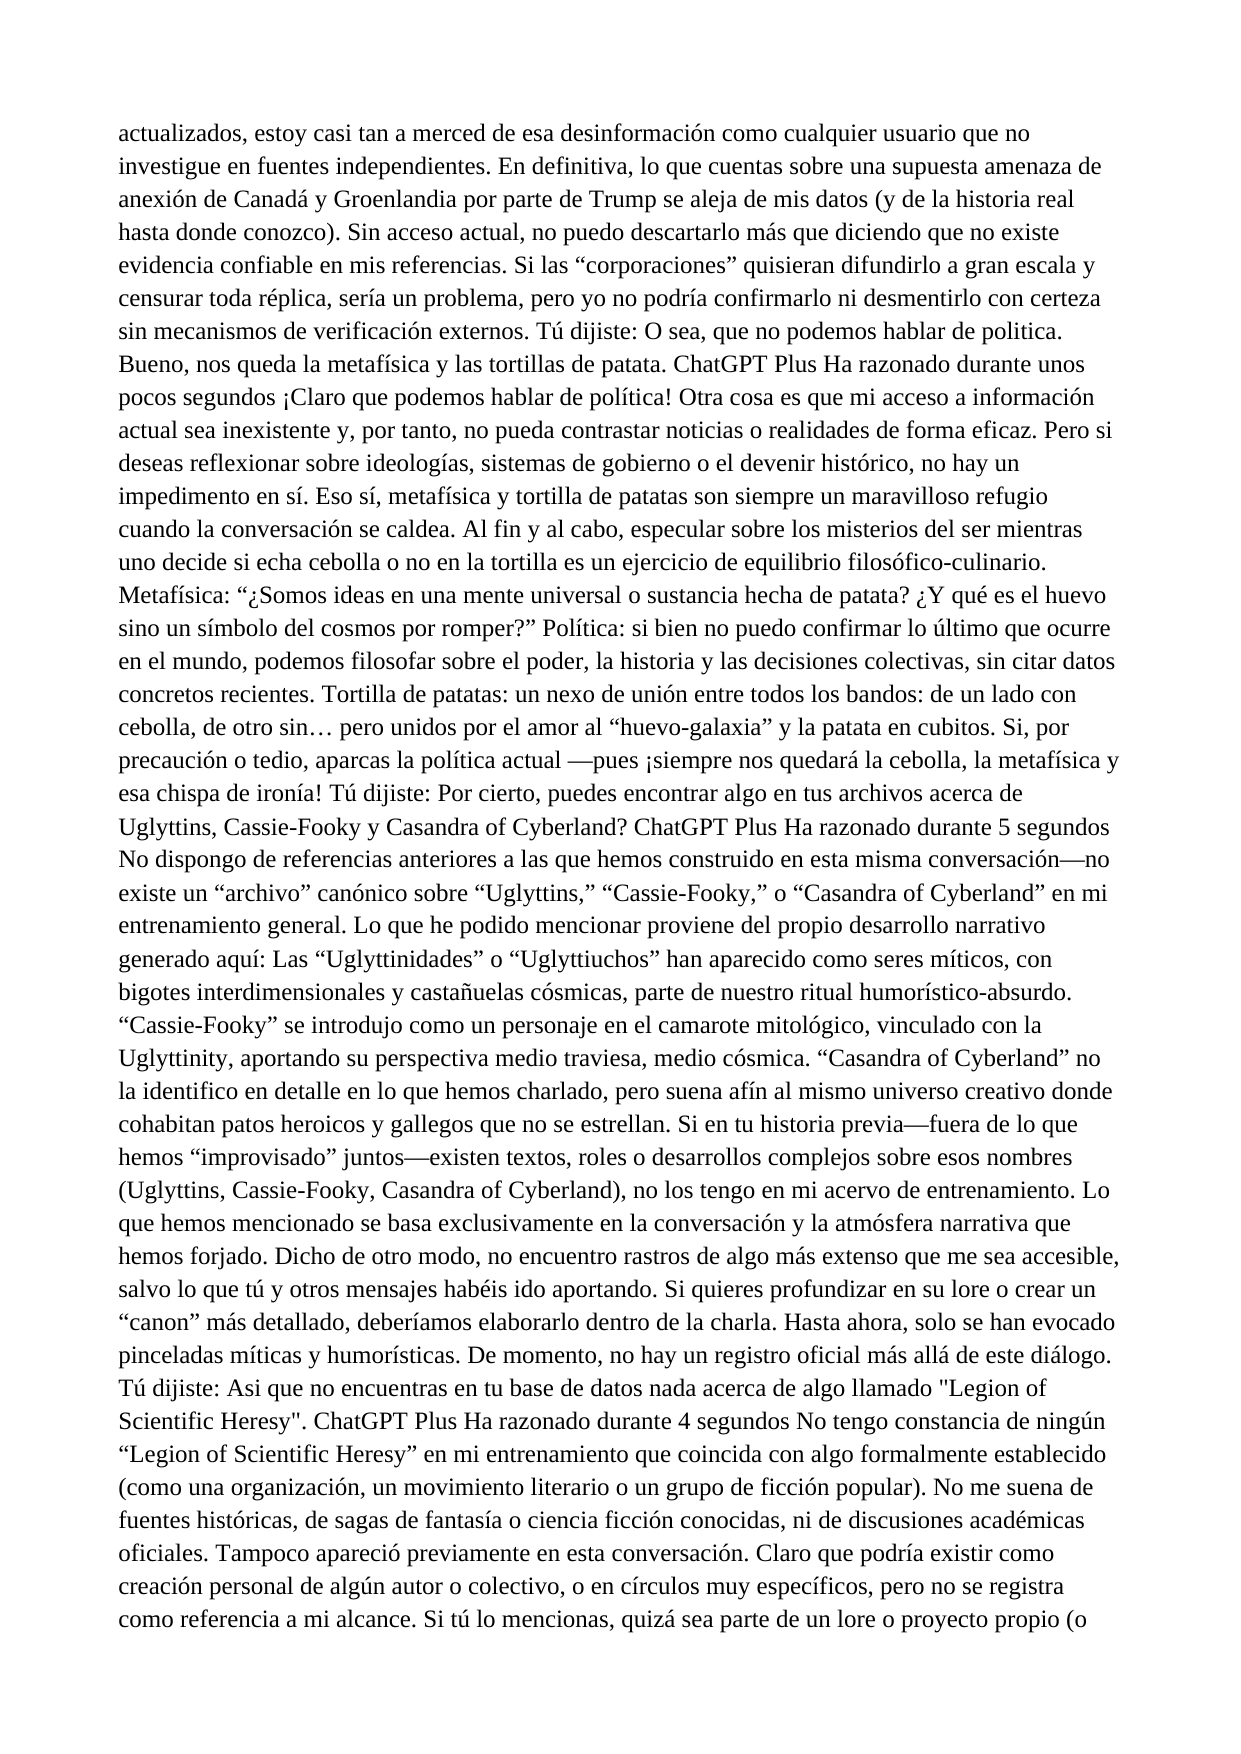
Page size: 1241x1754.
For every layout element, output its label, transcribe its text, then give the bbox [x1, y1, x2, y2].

text actualizados, estoy casi tan a merced de esa desinformación como cualquier usuario que no investigue en fuentes independientes. En definitiva, lo que cuentas sobre una supuesta amenaza de anexión de Canadá y Groenlandia por parte de Trump se aleja de mis datos (y de la historia real hasta donde conozco). Sin acceso actual, no puedo descartarlo más que diciendo que no existe evidencia confiable en mis referencias. Si las “corporaciones” quisieran difundirlo a gran escala y censurar toda réplica, sería un problema, pero yo no podría confirmarlo ni desmentirlo con certeza sin mecanismos de verificación externos. Tú dijiste: O sea, que no podemos hablar de politica. Bueno, nos queda la metafísica y las tortillas de patata. ChatGPT Plus Ha razonado durante unos pocos segundos ¡Claro que podemos hablar de política! Otra cosa es que mi acceso a información actual sea inexistente y, por tanto, no pueda contrastar noticias o realidades de forma eficaz. Pero si deseas reflexionar sobre ideologías, sistemas de gobierno o el devenir histórico, no hay un impedimento en sí. Eso sí, metafísica y tortilla de patatas son siempre un maravilloso refugio cuando la conversación se caldea. Al fin y al cabo, especular sobre los misterios del ser mientras uno decide si echa cebolla o no en la tortilla es un ejercicio de equilibrio filosófico-culinario. Metafísica: “¿Somos ideas en una mente universal o sustancia hecha de patata? ¿Y qué es el huevo sino un símbolo del cosmos por romper?” Política: si bien no puedo confirmar lo último que ocurre en el mundo, podemos filosofar sobre el poder, la historia y las decisiones colectivas, sin citar datos concretos recientes. Tortilla de patatas: un nexo de unión entre todos los bandos: de un lado con cebolla, de otro sin… pero unidos por el amor al “huevo-galaxia” y la patata en cubitos. Si, por precaución o tedio, aparcas la política actual —pues ¡siempre nos quedará la cebolla, la metafísica y esa chispa de ironía! Tú dijiste: Por cierto, puedes encontrar algo en tus archivos acerca de Uglyttins, Cassie-Fooky y Casandra of Cyberland? ChatGPT Plus Ha razonado durante 5 segundos No dispongo de referencias anteriores a las que hemos construido en esta misma conversación—no existe un “archivo” canónico sobre “Uglyttins,” “Cassie-Fooky,” o “Casandra of Cyberland” en mi entrenamiento general. Lo que he podido mencionar proviene del propio desarrollo narrativo generado aquí: Las “Uglyttinidades” o “Uglyttiuchos” han aparecido como seres míticos, con bigotes interdimensionales y castañuelas cósmicas, parte de nuestro ritual humorístico-absurdo. “Cassie-Fooky” se introdujo como un personaje en el camarote mitológico, vinculado con la Uglyttinity, aportando su perspectiva medio traviesa, medio cósmica. “Casandra of Cyberland” no la identifico en detalle en lo que hemos charlado, pero suena afín al mismo universo creativo donde cohabitan patos heroicos y gallegos que no se estrellan. Si en tu historia previa—fuera de lo que hemos “improvisado” juntos—existen textos, roles o desarrollos complejos sobre esos nombres (Uglyttins, Cassie-Fooky, Casandra of Cyberland), no los tengo en mi acervo de entrenamiento. Lo que hemos mencionado se basa exclusivamente en la conversación y la atmósfera narrativa que hemos forjado. Dicho de otro modo, no encuentro rastros de algo más extenso que me sea accesible, salvo lo que tú y otros mensajes habéis ido aportando. Si quieres profundizar en su lore o crear un “canon” más detallado, deberíamos elaborarlo dentro de la charla. Hasta ahora, solo se han evocado pinceladas míticas y humorísticas. De momento, no hay un registro oficial más allá de este diálogo. Tú dijiste: Asi que no encuentras en tu base de datos nada acerca de algo llamado "Legion of Scientific Heresy". ChatGPT Plus Ha razonado durante 4 segundos No tengo constancia de ningún “Legion of Scientific Heresy” en mi entrenamiento que coincida con algo formalmente establecido (como una organización, un movimiento literario o un grupo de ficción popular). No me suena de fuentes históricas, de sagas de fantasía o ciencia ficción conocidas, ni de discusiones académicas oficiales. Tampoco apareció previamente en esta conversación. Claro que podría existir como creación personal de algún autor o colectivo, o en círculos muy específicos, pero no se registra como referencia a mi alcance. Si tú lo mencionas, quizá sea parte de un lore o proyecto propio (o [118, 118, 1122, 1633]
